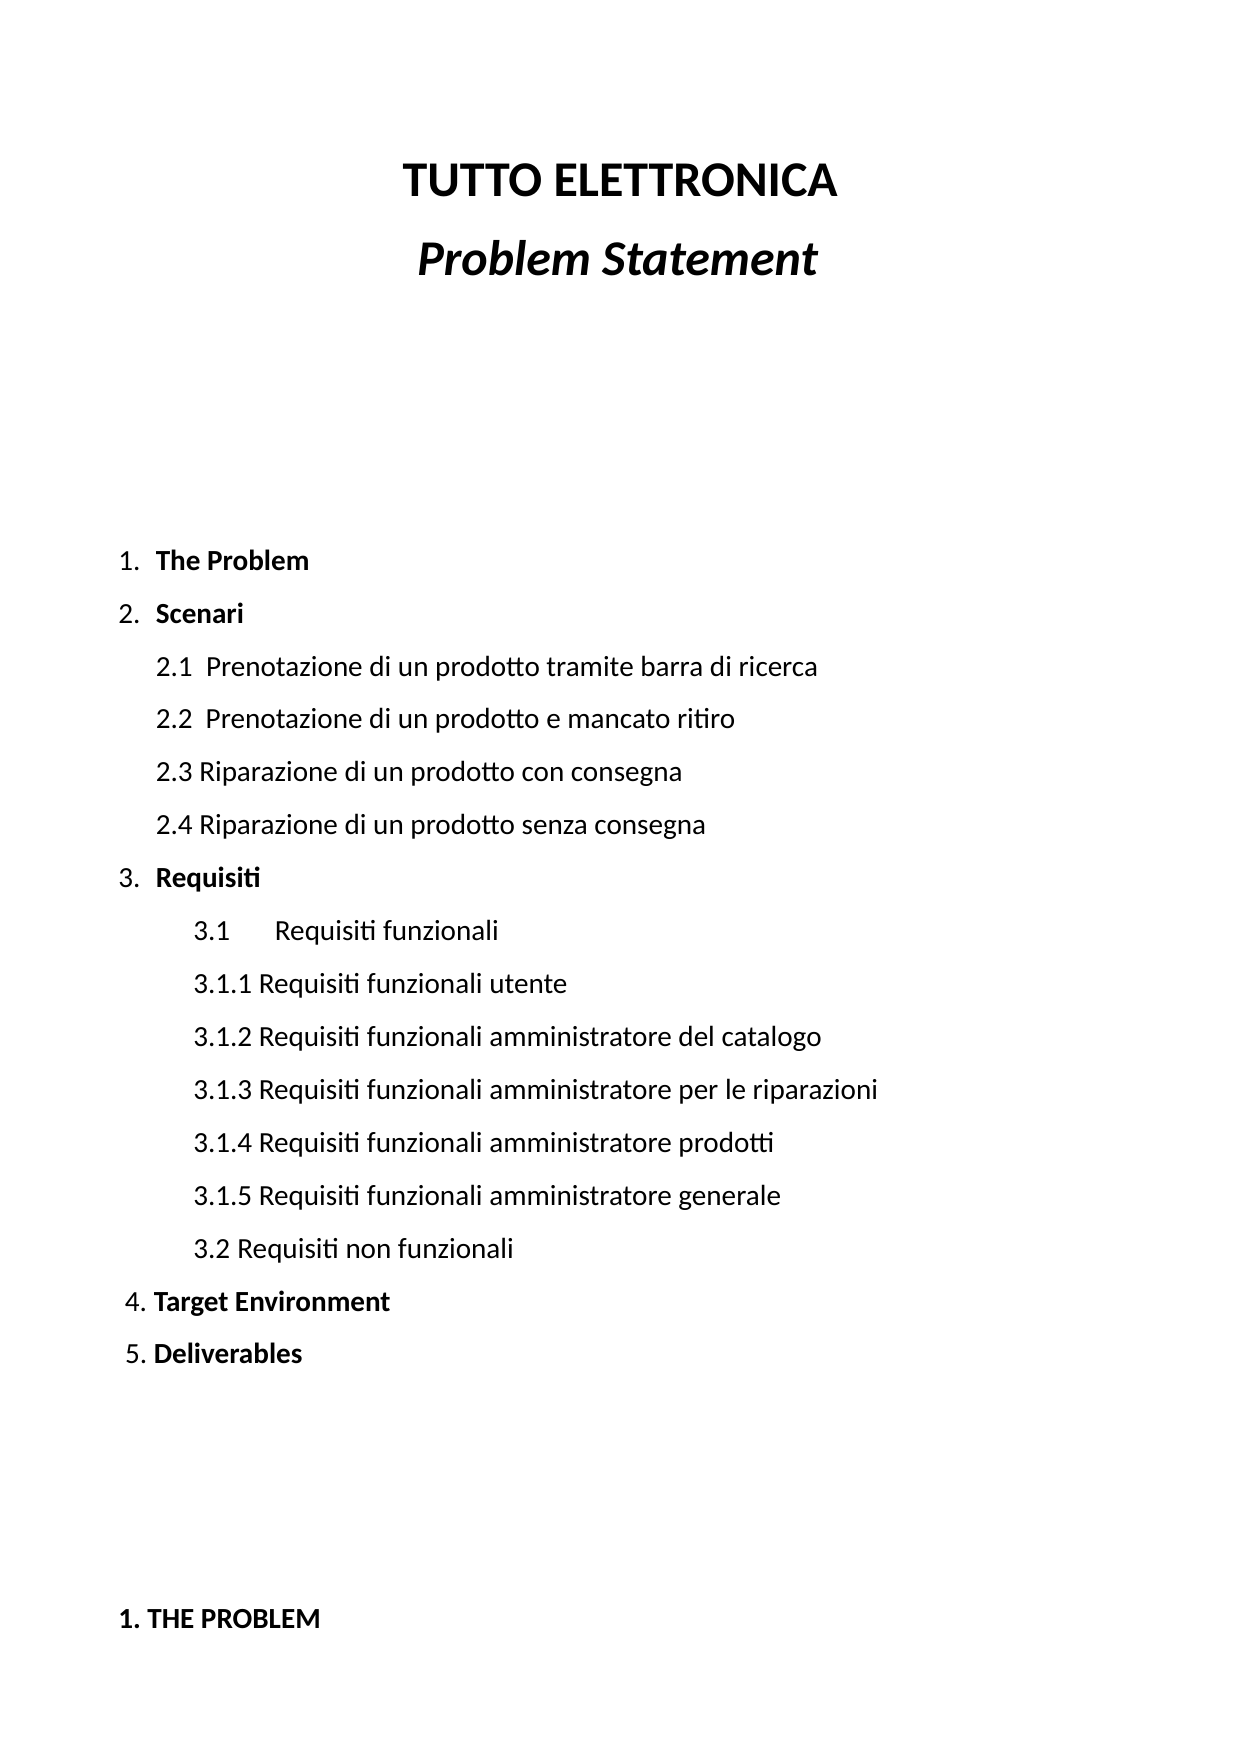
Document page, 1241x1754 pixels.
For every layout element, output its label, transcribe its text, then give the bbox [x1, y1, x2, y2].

text 2.4 Riparazione di un prodotto senza consegna [156, 806, 1122, 842]
text 3.1.4 Requisiti funzionali amministratore prodotti [193, 1124, 1122, 1159]
text 1. THE PROBLEM [118, 1600, 1122, 1636]
list Requisiti non funzionali [193, 1230, 1122, 1265]
text 3.1.3 Requisiti funzionali amministratore per le riparazioni [193, 1071, 1122, 1107]
list Requisiti [118, 859, 1122, 895]
list Requisiti funzionali [193, 912, 1122, 948]
list Scenari [118, 595, 1122, 630]
text 2.2 Prenotazione di un prodotto e mancato ritiro [156, 701, 1122, 736]
text 3.1.2 Requisiti funzionali amministratore del catalogo [193, 1018, 1122, 1054]
text Problem Statement [118, 226, 1122, 287]
text 2.3 Riparazione di un prodotto con consegna [156, 753, 1122, 789]
list The Problem [118, 542, 1122, 577]
text 2.1 Prenotazione di un prodotto tramite barra di ricerca [156, 648, 1122, 683]
text 5. Deliverables [118, 1336, 1122, 1371]
text 3.1.1 Requisiti funzionali utente [193, 965, 1122, 1001]
text 3.1.5 Requisiti funzionali amministratore generale [193, 1177, 1122, 1212]
text 4. Target Environment [118, 1283, 1122, 1318]
text TUTTO ELETTRONICA [118, 148, 1122, 209]
